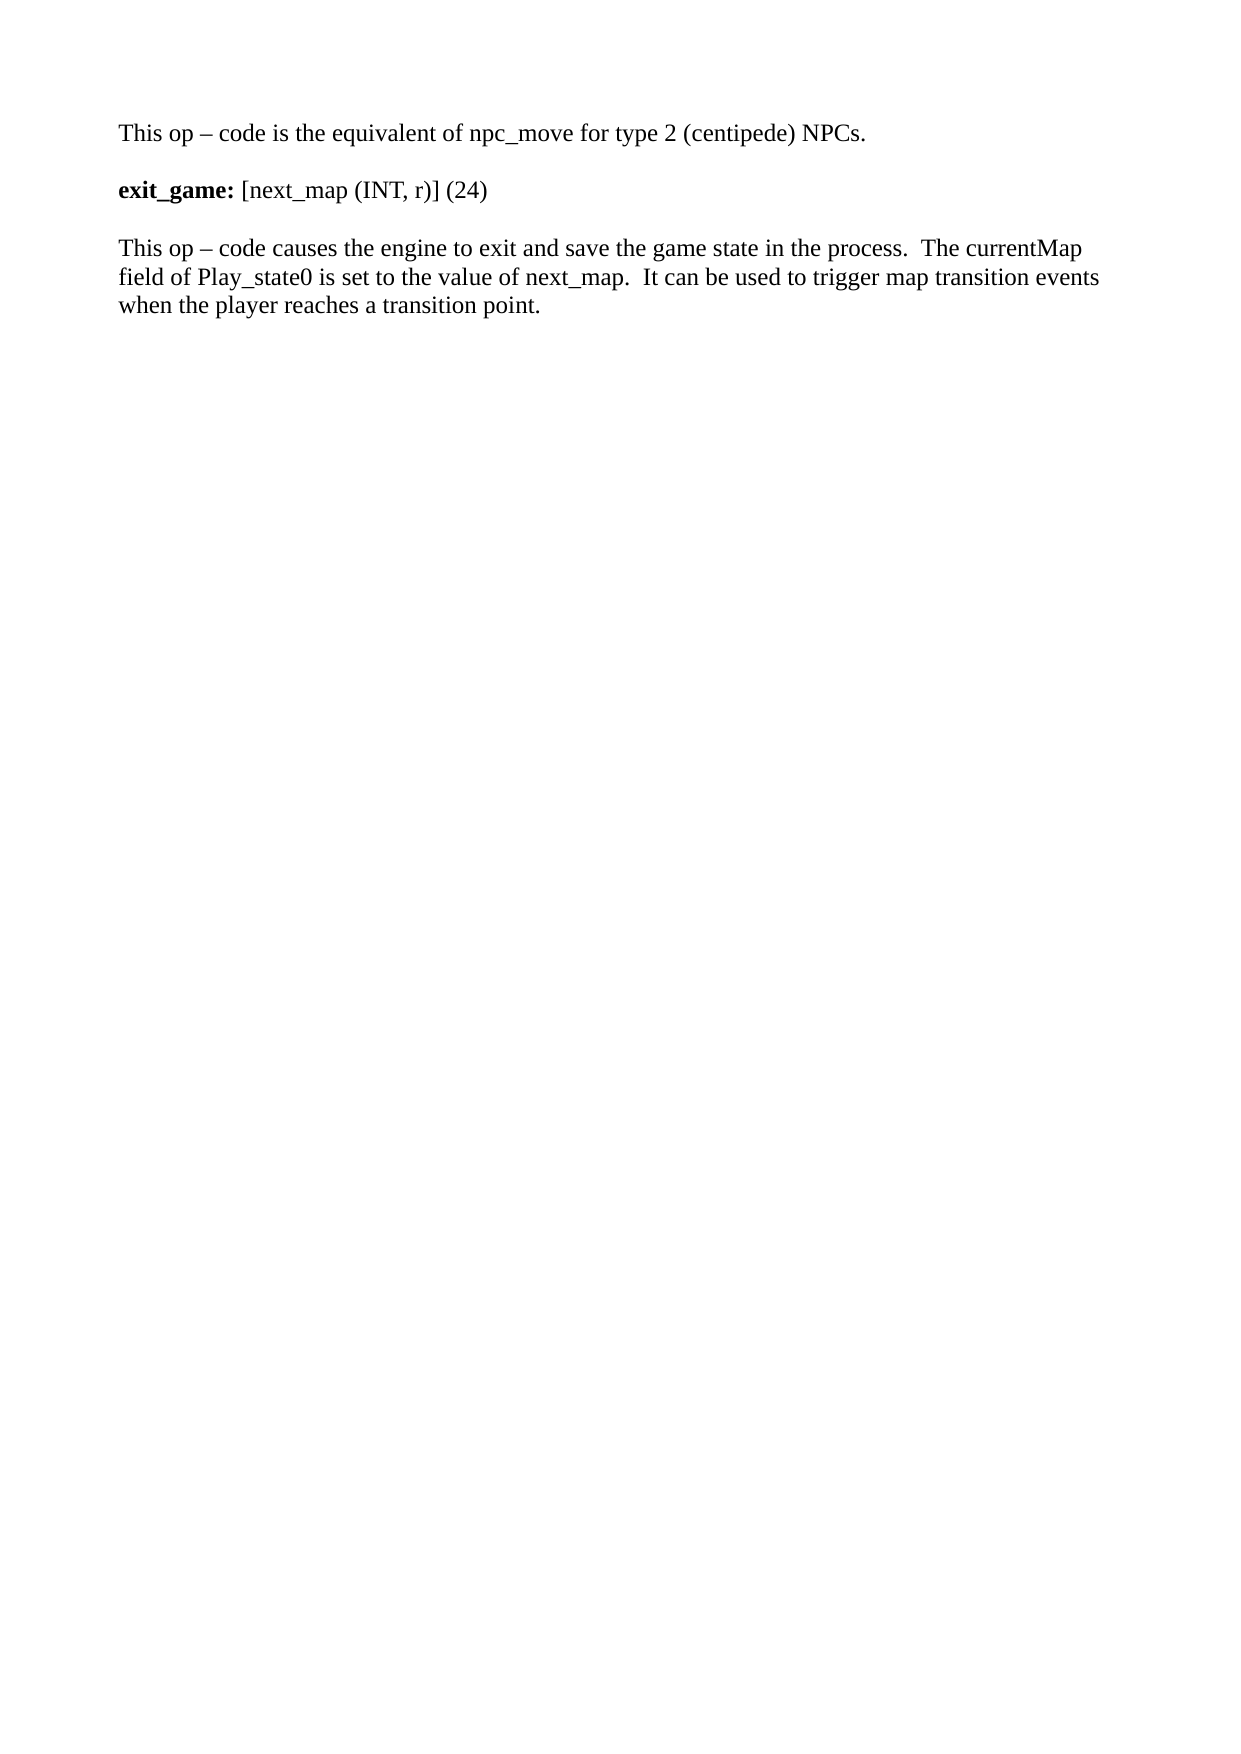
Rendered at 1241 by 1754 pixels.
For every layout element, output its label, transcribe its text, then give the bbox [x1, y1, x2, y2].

text This op – code causes the engine to exit and save the game state in the process. The currentMap field of Play_state0 is set to the value of next_map. It can be used to trigger map transition events when the player reaches a transition point. [118, 233, 1122, 319]
text This op – code is the equivalent of npc_move for type 2 (centipede) NPCs. [118, 118, 1122, 147]
text exit_game: [next_map (INT, r)] (24) [118, 176, 1122, 204]
